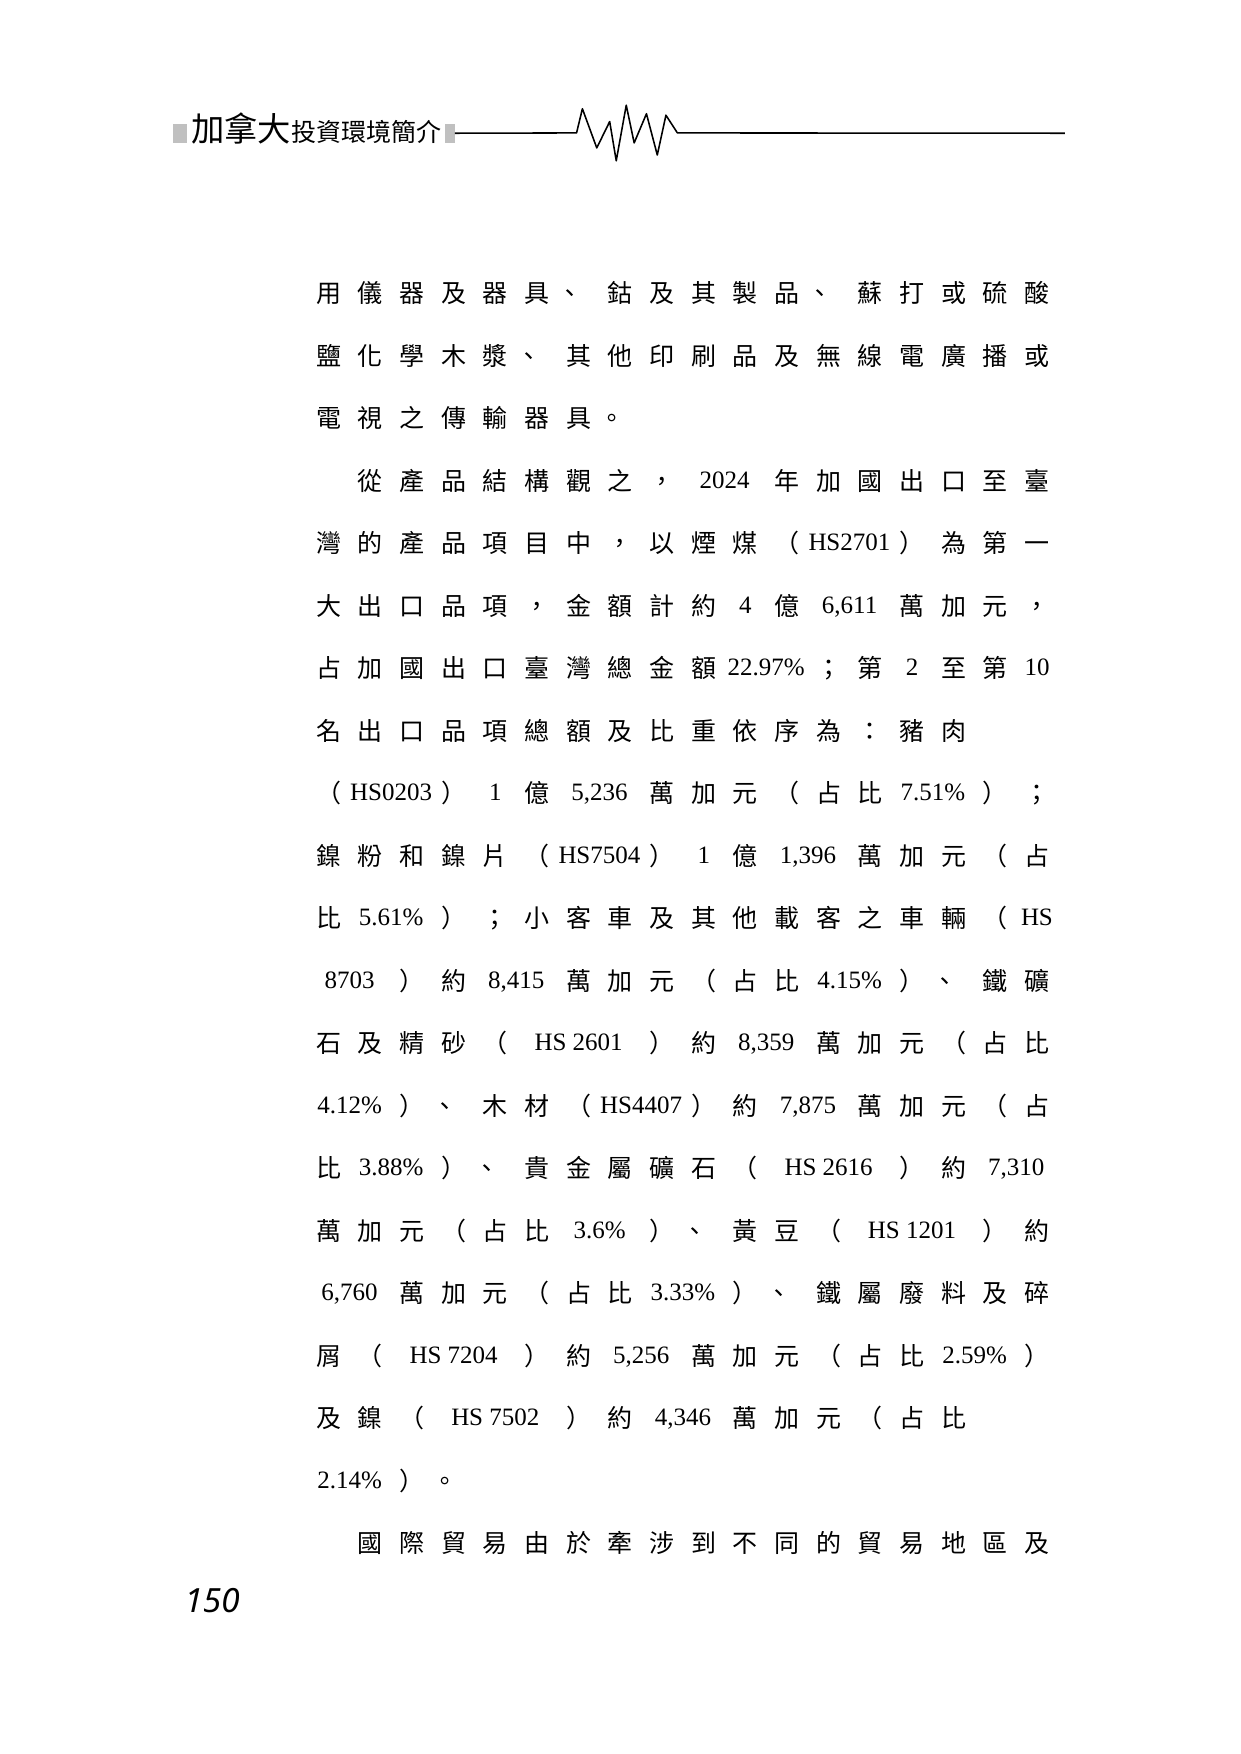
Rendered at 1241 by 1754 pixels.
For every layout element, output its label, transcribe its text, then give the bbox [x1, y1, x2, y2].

text 用儀器及器具、鈷及其製品、蘇打或硫酸鹽化學木漿、其他印刷品及無線電廣播或電視之傳輸器具。 [281, 250, 1058, 438]
text 從產品結構觀之，2024年加國出口至臺灣的產品項目中，以煙煤（HS2701）為第一大出口品項，金額計約4億6,611萬加元，占加國出口臺灣總金額22.97%；第2至第10名出口品項總額及比重依序為：豬肉（HS0203）1億5,236萬加元（占比7.51%）；鎳粉和鎳片（HS7504）1億1,396萬加元（占比5.61%）；小客車及其他載客之車輛（HS 8703）約8,415萬加元（占比4.15%）、鐵礦石及精砂（HS 2601）約8,359萬加元（占比4.12%）、木材（HS4407）約7,875萬加元（占比3.88%）、貴金屬礦石（HS 2616）約7,310萬加元（占比3.6%）、黃豆（HS 1201）約6,760萬加元（占比3.33%）、鐵屬廢料及碎屑（HS 7204）約5,256萬加元（占比2.59%）及鎳（HS 7502）約4,346萬加元（占比2.14%）。 [281, 438, 1058, 1500]
text 國際貿易由於牽涉到不同的貿易地區及 [281, 1500, 1058, 1563]
